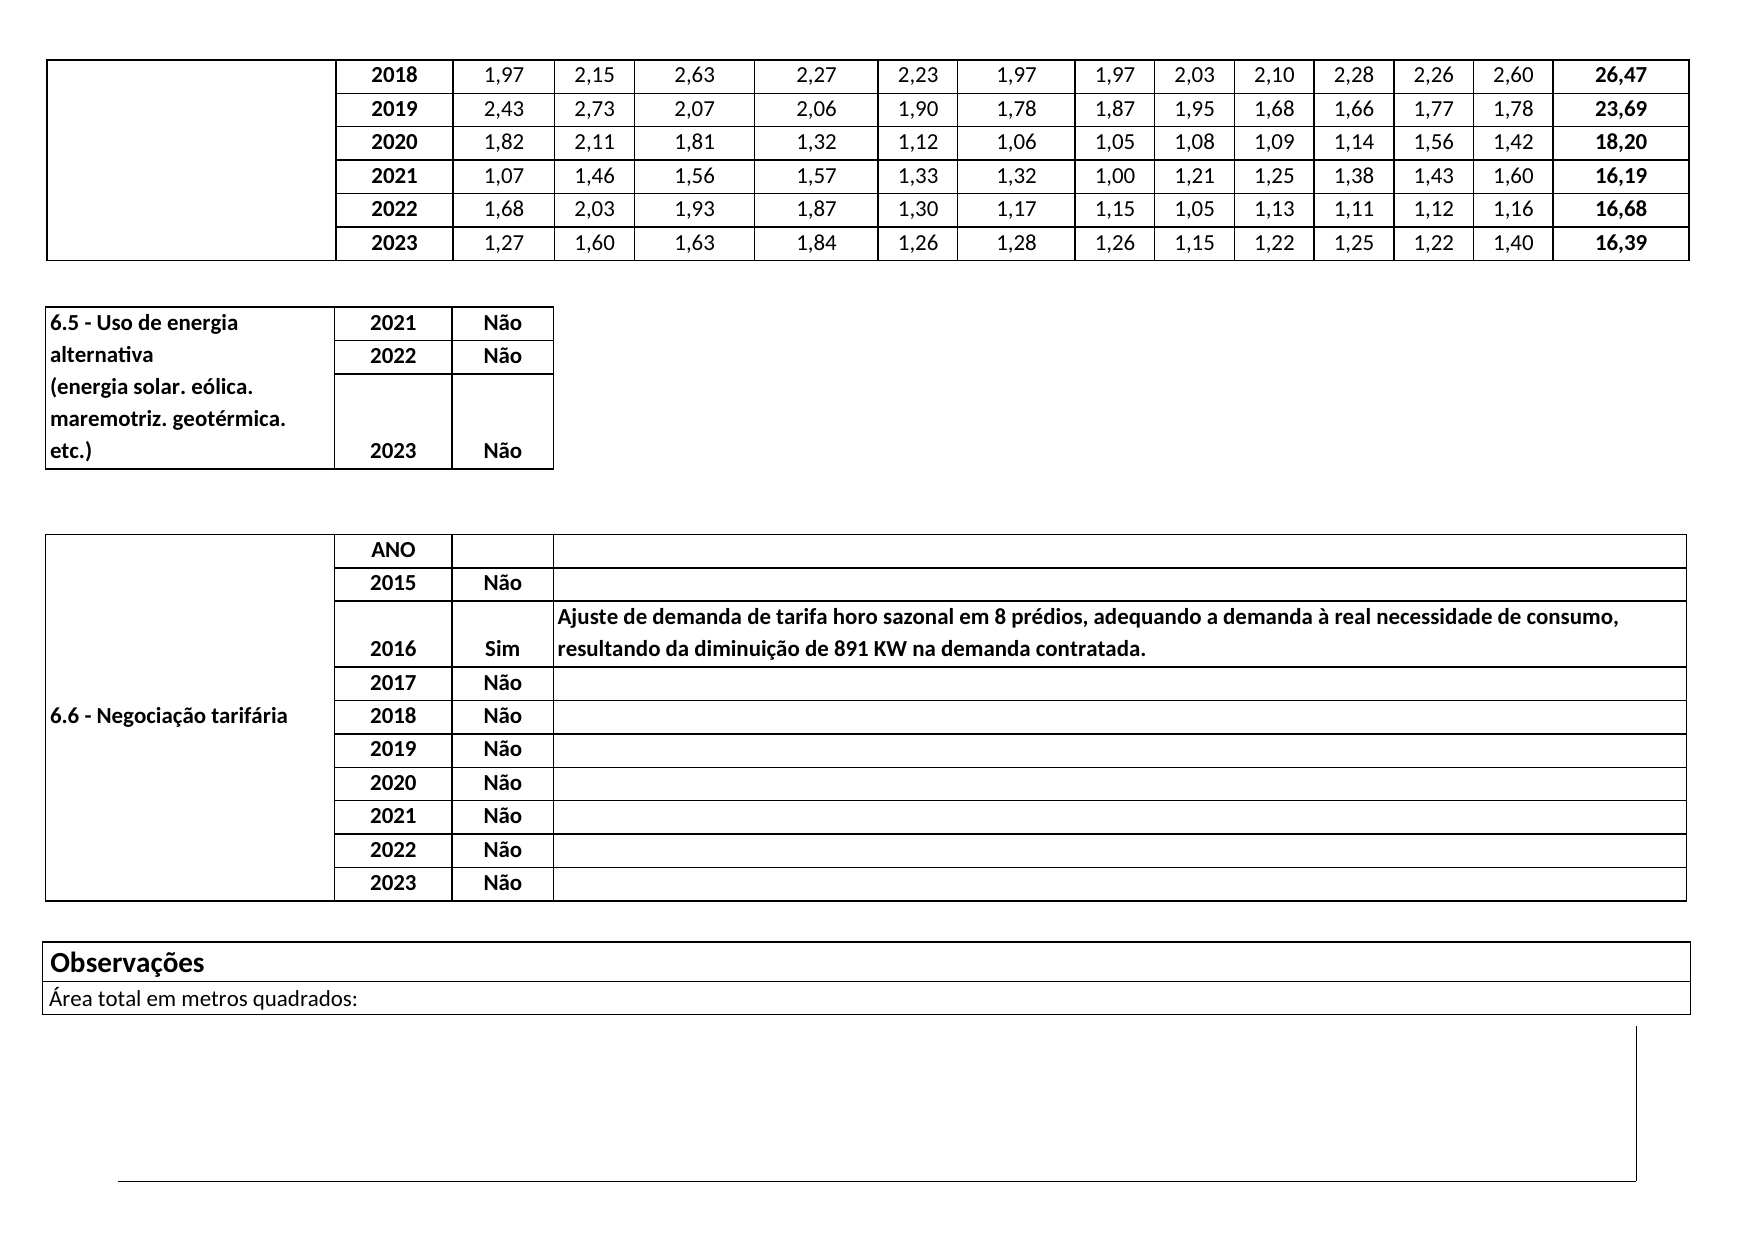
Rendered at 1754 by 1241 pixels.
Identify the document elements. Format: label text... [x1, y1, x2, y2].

table_cell 1,15 [1155, 228, 1234, 259]
table_cell 1,42 [1474, 127, 1552, 159]
table_cell 1,56 [1395, 127, 1473, 159]
table_cell 1,63 [635, 228, 754, 259]
table_cell Não [453, 341, 553, 373]
table_cell 1,68 [454, 194, 554, 226]
table_header Não [453, 308, 553, 339]
table_cell 2023 [335, 868, 451, 900]
table_cell 16,39 [1554, 228, 1688, 259]
table_cell 1,38 [1315, 161, 1393, 193]
table_cell [753, 373, 877, 468]
table_cell [1393, 340, 1472, 373]
table_cell [1233, 468, 1313, 502]
table_cell 1,68 [1235, 94, 1313, 126]
table_cell 1,08 [1155, 127, 1234, 159]
table_cell 2022 [335, 341, 451, 373]
table_cell 2022 [337, 194, 452, 226]
table_cell [1552, 468, 1686, 502]
table_cell [1233, 340, 1313, 373]
table_cell 26,47 [1554, 61, 1688, 92]
table_cell 2020 [337, 127, 452, 159]
table_cell [956, 373, 1074, 468]
table_cell 2018 [335, 701, 451, 733]
table_cell 2,60 [1474, 61, 1552, 92]
table_cell [877, 468, 956, 502]
table_header [956, 306, 1074, 339]
table_cell 2,06 [755, 94, 877, 126]
table_cell 2,28 [1315, 61, 1393, 92]
table_cell [554, 801, 1686, 833]
table_cell 1,95 [1155, 94, 1234, 126]
table_cell Ajuste de demanda de tarifa horo sazonal em 8 prédios, adequando a demanda à real necessidade de consumo, resultando da diminuição de 891 KW na demanda contratada. [554, 602, 1686, 666]
table_cell 1,27 [454, 228, 554, 259]
table_cell [554, 340, 633, 373]
table_cell 1,12 [1395, 194, 1473, 226]
table_cell 23,69 [1554, 94, 1688, 126]
table_cell 2022 [335, 835, 451, 867]
table_cell [1233, 502, 1313, 533]
table_cell [1393, 502, 1472, 533]
table_cell 1,60 [555, 228, 634, 259]
table_cell 1,87 [755, 194, 877, 226]
table_cell 1,82 [454, 127, 554, 159]
table_header Observações [43, 943, 1690, 981]
table_cell 1,40 [1474, 228, 1552, 259]
table_cell [46, 470, 334, 502]
table_cell Não [453, 701, 553, 733]
table_cell 2021 [337, 161, 452, 193]
table_cell Não [453, 735, 553, 766]
table_header [1552, 306, 1686, 339]
table_cell 2,43 [454, 94, 554, 126]
table_header [1472, 306, 1552, 339]
table_cell 1,22 [1395, 228, 1473, 259]
table_header [554, 306, 633, 339]
table_cell 1,87 [1076, 94, 1154, 126]
table_cell 1,78 [958, 94, 1074, 126]
table_cell 2019 [335, 735, 451, 766]
table_cell [1472, 340, 1552, 373]
table_cell 1,33 [879, 161, 957, 193]
table_cell 1,22 [1235, 228, 1313, 259]
table_header [1153, 306, 1233, 339]
table_cell [753, 340, 877, 373]
table_header [877, 306, 956, 339]
table_cell [453, 535, 553, 567]
table_header [1313, 306, 1392, 339]
table_cell [956, 502, 1074, 533]
table_cell Não [453, 668, 553, 699]
table_cell 18,20 [1554, 127, 1688, 159]
table_cell 1,07 [454, 161, 554, 193]
table_cell [1552, 373, 1686, 468]
table_cell [633, 373, 753, 468]
table_cell 2,15 [555, 61, 634, 92]
table_header 6.5 - Uso de energia alternativa (energia solar. eólica. maremotriz. geotérmica. etc.) [46, 308, 334, 468]
table_cell ANO [335, 535, 451, 567]
table_cell 2016 [335, 602, 451, 666]
table_cell 2023 [337, 228, 452, 259]
table_cell 2,73 [555, 94, 634, 126]
table_cell [1074, 468, 1153, 502]
table_cell Sim [453, 602, 553, 666]
table_header [1393, 306, 1472, 339]
table_cell 2,03 [1155, 61, 1234, 92]
table_cell [1393, 373, 1472, 468]
table_cell 2,11 [555, 127, 634, 159]
table_cell 1,12 [879, 127, 957, 159]
table_cell Não [453, 375, 553, 468]
table_cell 2023 [335, 375, 451, 468]
table_cell 1,78 [1474, 94, 1552, 126]
table_cell [877, 502, 956, 533]
table_cell 1,15 [1076, 194, 1154, 226]
table_cell 1,90 [879, 94, 957, 126]
table_cell [1153, 502, 1233, 533]
table_cell [1153, 373, 1233, 468]
table_cell [1552, 502, 1686, 533]
table_header [753, 306, 877, 339]
table_header [633, 306, 753, 339]
table_cell [1313, 502, 1392, 533]
table_cell 2,27 [755, 61, 877, 92]
table_cell 1,97 [1076, 61, 1154, 92]
table_cell 1,09 [1235, 127, 1313, 159]
table_cell 1,06 [958, 127, 1074, 159]
table_cell [753, 502, 877, 533]
table_cell 1,26 [1076, 228, 1154, 259]
table_cell 1,66 [1315, 94, 1393, 126]
table_cell 1,57 [755, 161, 877, 193]
table_cell [1153, 468, 1233, 502]
table_cell [633, 468, 753, 502]
table_cell [1552, 340, 1686, 373]
table_cell 2017 [335, 668, 451, 699]
table_cell [553, 502, 633, 533]
table_cell [554, 701, 1686, 733]
table_cell 1,05 [1155, 194, 1234, 226]
table_cell 16,19 [1554, 161, 1688, 193]
table_cell Não [453, 768, 553, 800]
table_cell [554, 768, 1686, 800]
table_cell 1,97 [454, 61, 554, 92]
table_cell 2018 [337, 61, 452, 92]
table_cell Não [453, 801, 553, 833]
table_cell [1313, 373, 1392, 468]
table_cell Não [453, 569, 553, 600]
table_cell [452, 502, 553, 533]
table_cell 1,00 [1076, 161, 1154, 193]
table_cell [1472, 502, 1552, 533]
table_cell [554, 735, 1686, 766]
table_cell [1074, 373, 1153, 468]
table_cell 1,46 [555, 161, 634, 193]
table_cell 1,05 [1076, 127, 1154, 159]
table_cell [1313, 468, 1392, 502]
table_cell [956, 340, 1074, 373]
table_cell Não [453, 835, 553, 867]
table_cell [554, 868, 1686, 900]
table_cell 1,11 [1315, 194, 1393, 226]
table_cell 1,56 [635, 161, 754, 193]
table_cell [1472, 373, 1552, 468]
table_cell [46, 502, 334, 533]
table_cell 2,23 [879, 61, 957, 92]
table_cell 1,84 [755, 228, 877, 259]
table_cell 1,21 [1155, 161, 1234, 193]
table_cell [554, 373, 633, 468]
table_cell 1,14 [1315, 127, 1393, 159]
table_cell [956, 468, 1074, 502]
table_cell 2,10 [1235, 61, 1313, 92]
table_cell Não [453, 868, 553, 900]
table_cell [554, 668, 1686, 699]
table_cell 2,26 [1395, 61, 1473, 92]
table_cell [633, 502, 753, 533]
table_cell 2021 [335, 801, 451, 833]
table_cell [553, 468, 633, 502]
table_cell 1,25 [1235, 161, 1313, 193]
table_cell [1074, 340, 1153, 373]
table_cell [554, 835, 1686, 867]
table_cell 2020 [335, 768, 451, 800]
table_cell 2,07 [635, 94, 754, 126]
table_cell [48, 61, 335, 259]
table_cell [753, 468, 877, 502]
table_cell 16,68 [1554, 194, 1688, 226]
table_cell 1,25 [1315, 228, 1393, 259]
table_cell 1,97 [958, 61, 1074, 92]
table_cell 6.6 - Negociação tarifária [46, 535, 334, 900]
table_cell 1,77 [1395, 94, 1473, 126]
table_cell 1,32 [958, 161, 1074, 193]
table_cell 2019 [337, 94, 452, 126]
table_cell [1153, 340, 1233, 373]
table_cell 1,81 [635, 127, 754, 159]
table_cell 1,26 [879, 228, 957, 259]
table_cell [1074, 502, 1153, 533]
table_cell [1233, 373, 1313, 468]
table_header 2021 [335, 308, 451, 339]
table_cell [877, 373, 956, 468]
table_cell 2,03 [555, 194, 634, 226]
table_cell 1,17 [958, 194, 1074, 226]
table_cell 1,28 [958, 228, 1074, 259]
table_cell 1,16 [1474, 194, 1552, 226]
table_cell [1393, 468, 1472, 502]
table_cell [335, 470, 452, 502]
table_cell 1,30 [879, 194, 957, 226]
table_cell [452, 470, 553, 502]
table_cell [877, 340, 956, 373]
table_cell [554, 569, 1686, 600]
table_cell 1,60 [1474, 161, 1552, 193]
table_cell 1,13 [1235, 194, 1313, 226]
table_header [1233, 306, 1313, 339]
table_cell 1,32 [755, 127, 877, 159]
table_cell [633, 340, 753, 373]
table_cell 2015 [335, 569, 451, 600]
table_cell [1472, 468, 1552, 502]
table_cell [335, 502, 452, 533]
table_cell 1,43 [1395, 161, 1473, 193]
table_cell 1,93 [635, 194, 754, 226]
table_cell 2,63 [635, 61, 754, 92]
table_cell [554, 535, 1686, 567]
table_cell [1313, 340, 1392, 373]
table_header [1074, 306, 1153, 339]
table_cell Área total em metros quadrados: [43, 982, 1690, 1013]
